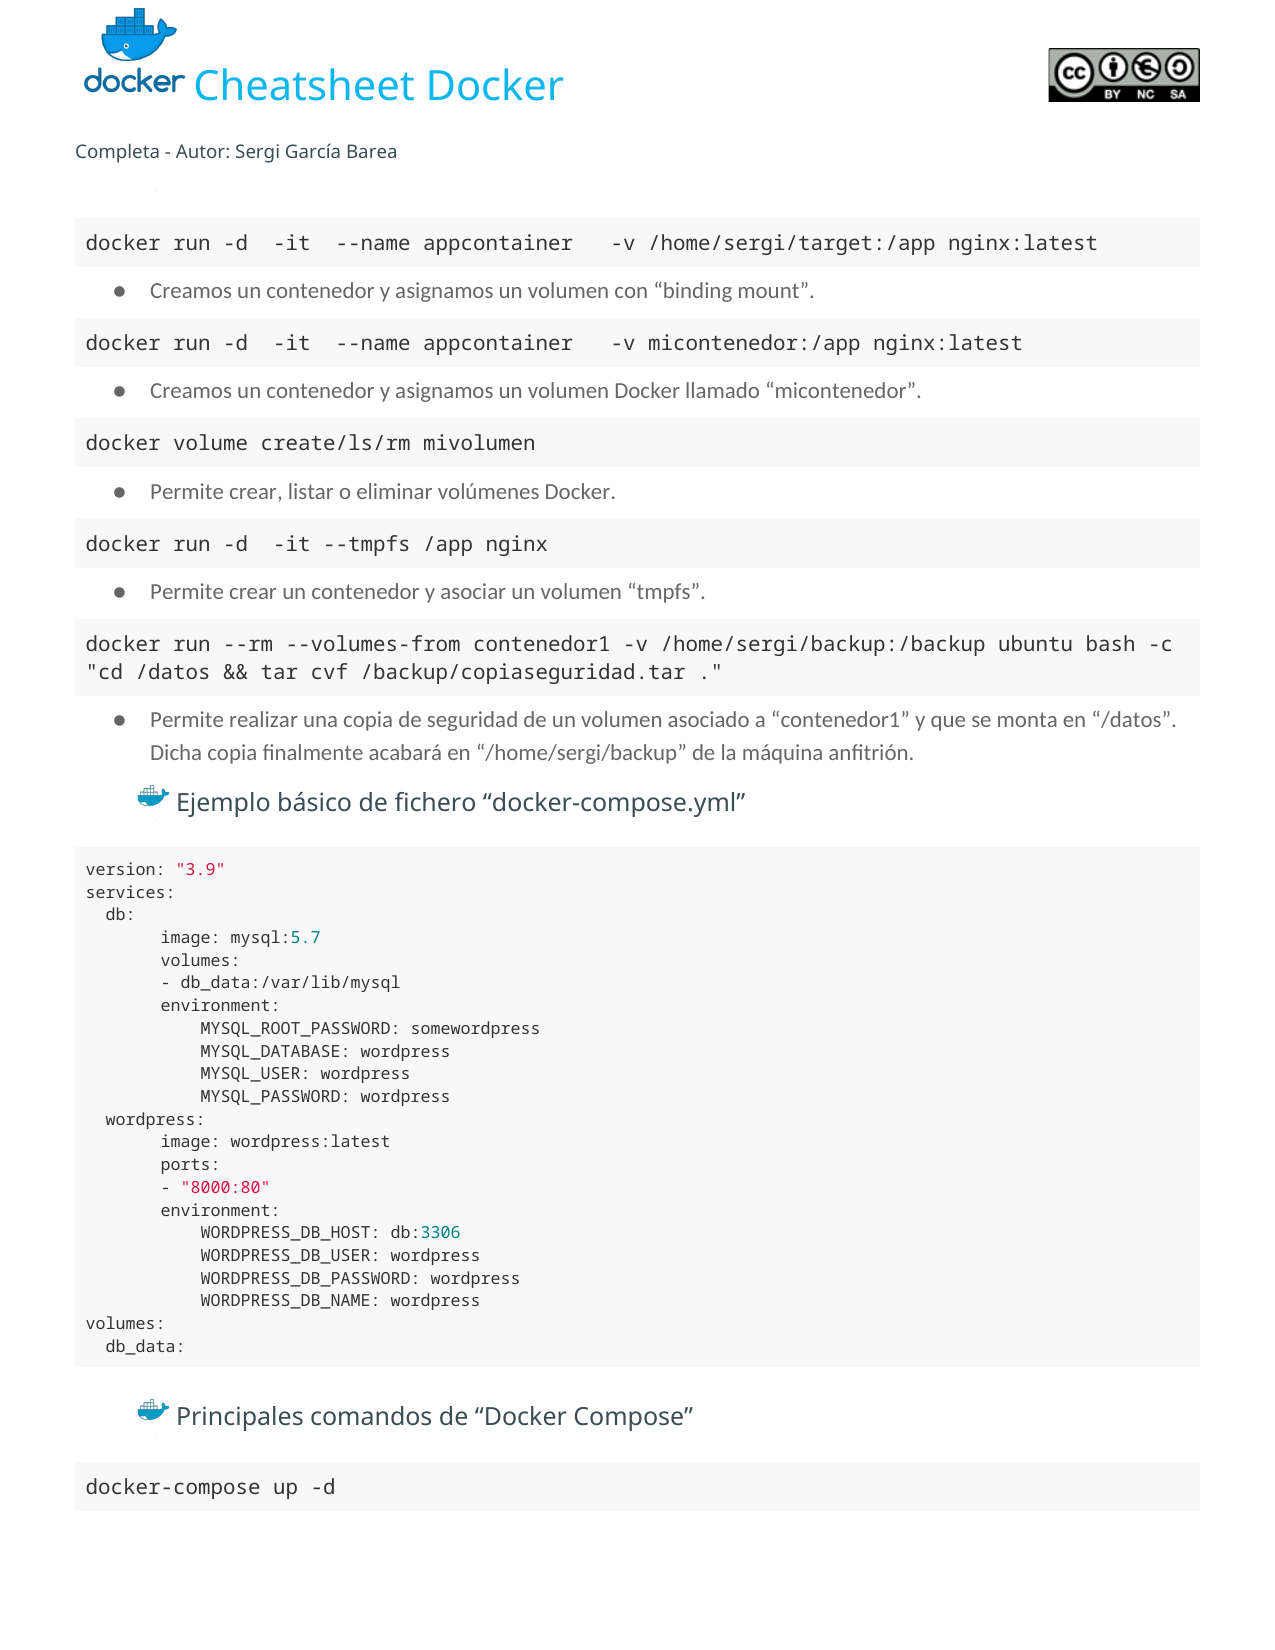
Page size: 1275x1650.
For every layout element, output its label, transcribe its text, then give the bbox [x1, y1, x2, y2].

list Permite crear un contenedor y asociar un volumen “tmpfs”. [112, 577, 1191, 605]
table_header docker volume create/ls/rm mivolumen [75, 418, 1200, 467]
table_header docker run -d -it --tmpfs /app nginx [75, 518, 1200, 568]
text Principales comandos de “Docker Compose” [137, 1394, 1117, 1433]
picture [1048, 48, 1200, 102]
picture [137, 1409, 170, 1426]
table_header docker run --rm --volumes-from contenedor1 -v /home/sergi/backup:/backup ubuntu bash -c "cd /datos && tar cvf /backup/copiaseguridad.tar ." [75, 619, 1200, 696]
table_header docker run -d -it --name appcontainer -v micontenedor:/app nginx:latest [75, 318, 1200, 367]
table_header docker run -d -it --name appcontainer -v /home/sergi/target:/app nginx:latest [75, 218, 1200, 267]
table_header docker-compose up -d [75, 1462, 1200, 1511]
picture [137, 1393, 170, 1409]
table_header version: "3.9" services: db: image: mysql:5.7 volumes: - db_data:/var/lib/mysql environment: MYSQL_ROOT_PASSWORD: somewordpress MYSQL_DATABASE: wordpress MYSQL_USER: wordpress MYSQL_PASSWORD: wordpress wordpress: image: wordpress:latest ports: - "8000:80" environment: WORDPRESS_DB_HOST: db:3306 WORDPRESS_DB_USER: wordpress WORDPRESS_DB_PASSWORD: wordpress WORDPRESS_DB_NAME: wordpress volumes: db_data: [75, 847, 1200, 1367]
list Permite realizar una copia de seguridad de un volumen asociado a “contenedor1” y que se monta en “/datos”. Dicha copia finalmente acabará en “/home/sergi/backup” de la máquina anfitrión. [112, 706, 1191, 766]
text Ejemplo básico de fichero “docker-compose.yml” [137, 779, 1117, 819]
list Permite crear, listar o eliminar volúmenes Docker. [112, 477, 1191, 505]
list Creamos un contenedor y asignamos un volumen con “binding mount”. [112, 276, 1191, 304]
list Creamos un contenedor y asignamos un volumen Docker llamado “micontenedor”. [112, 377, 1191, 404]
picture [75, 0, 193, 101]
picture [137, 779, 170, 795]
picture [137, 795, 170, 812]
